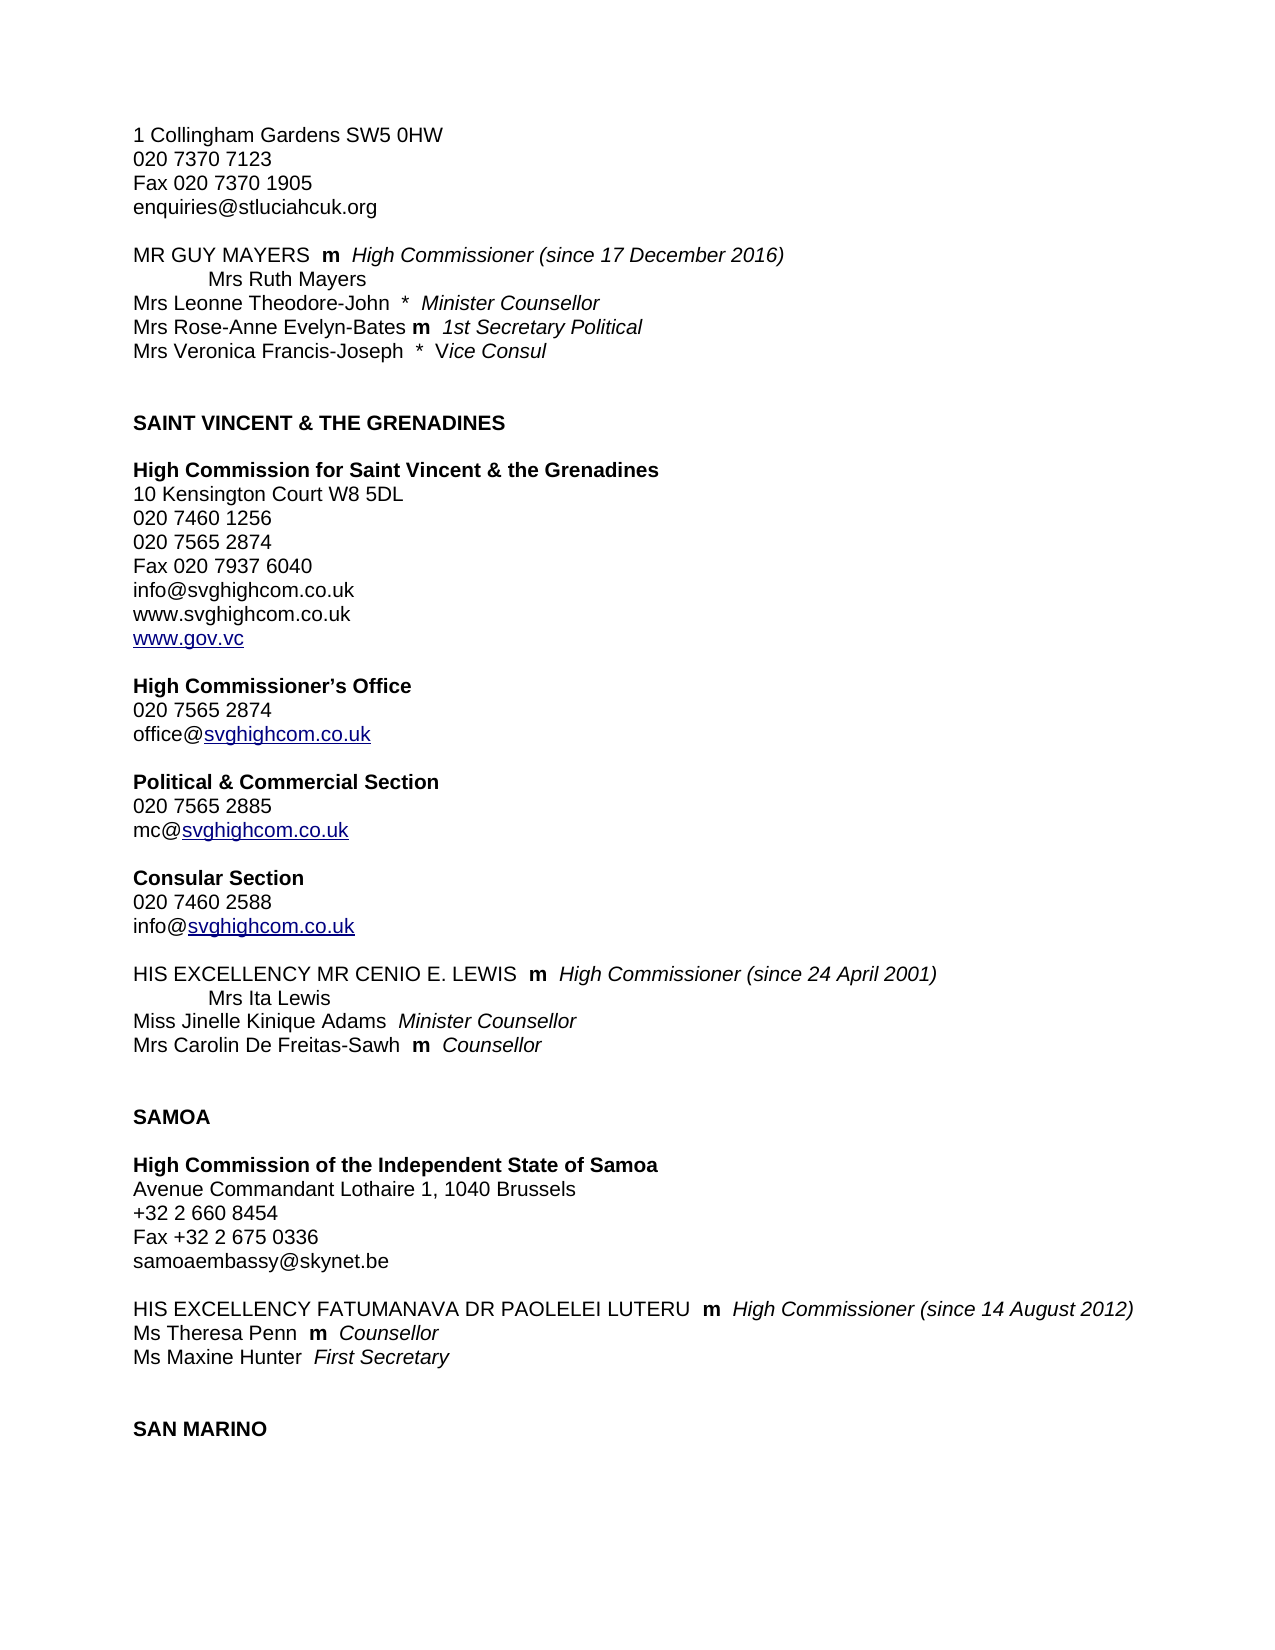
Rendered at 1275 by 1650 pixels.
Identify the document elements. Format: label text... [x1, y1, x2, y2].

text 020 7460 2588 [133, 889, 1181, 913]
text 020 7370 7123 [133, 147, 1181, 171]
text samoaembassy@skynet.be [133, 1249, 1181, 1273]
text www.svghighcom.co.uk [133, 602, 1181, 626]
text Mrs Rose-Anne Evelyn-Bates m 1st Secretary Political [133, 314, 1181, 338]
text enquiries@stluciahcuk.org [133, 195, 1181, 219]
text Avenue Commandant Lothaire 1, 1040 Brussels [133, 1177, 1181, 1201]
text High Commission for Saint Vincent & the Grenadines [133, 458, 1181, 482]
text High Commissioner’s Office [133, 674, 1181, 698]
text Mrs Ruth Mayers [133, 267, 1181, 291]
text 020 7565 2874 [133, 530, 1181, 554]
text 020 7460 1256 [133, 506, 1181, 530]
text office@svghighcom.co.uk [133, 722, 1181, 746]
text SAMOA [133, 1105, 1181, 1129]
text Ms Maxine Hunter First Secretary [133, 1345, 1181, 1369]
text mc@svghighcom.co.uk [133, 818, 1181, 842]
text Fax 020 7370 1905 [133, 171, 1181, 195]
subtitle High Commission of the Independent State of Samoa [133, 1153, 1181, 1177]
text Mrs Carolin De Freitas-Sawh m Counsellor [133, 1033, 1181, 1057]
text Mrs Veronica Francis-Joseph * Vice Consul [133, 338, 1181, 362]
text info@svghighcom.co.uk [133, 913, 1181, 937]
text 020 7565 2874 [133, 698, 1181, 722]
text Political & Commercial Section [133, 770, 1181, 794]
text 10 Kensington Court W8 5DL [133, 482, 1181, 506]
text Mrs Leonne Theodore-John * Minister Counsellor [133, 291, 1181, 314]
text HIS EXCELLENCY FATUMANAVA DR PAOLELEI LUTERU m High Commissioner (since 14 August 2012) [133, 1297, 1181, 1321]
text SAINT VINCENT & THE GRENADINES [133, 410, 1181, 434]
text www.gov.vc [133, 626, 1181, 650]
text MR GUY MAYERS m High Commissioner (since 17 December 2016) [133, 243, 1181, 267]
text SAN MARINO [133, 1417, 1181, 1441]
text Fax +32 2 675 0336 [133, 1225, 1181, 1249]
text 020 7565 2885 [133, 794, 1181, 818]
text Ms Theresa Penn m Counsellor [133, 1321, 1181, 1345]
text +32 2 660 8454 [133, 1201, 1181, 1225]
text 1 Collingham Gardens SW5 0HW [133, 123, 1181, 147]
text Consular Section [133, 866, 1181, 889]
text Miss Jinelle Kinique Adams Minister Counsellor [133, 1009, 1181, 1033]
text HIS EXCELLENCY MR CENIO E. LEWIS m High Commissioner (since 24 April 2001) [133, 961, 1181, 985]
text Fax 020 7937 6040 [133, 554, 1181, 578]
text Mrs Ita Lewis [133, 985, 1181, 1009]
text info@svghighcom.co.uk [133, 578, 1181, 602]
